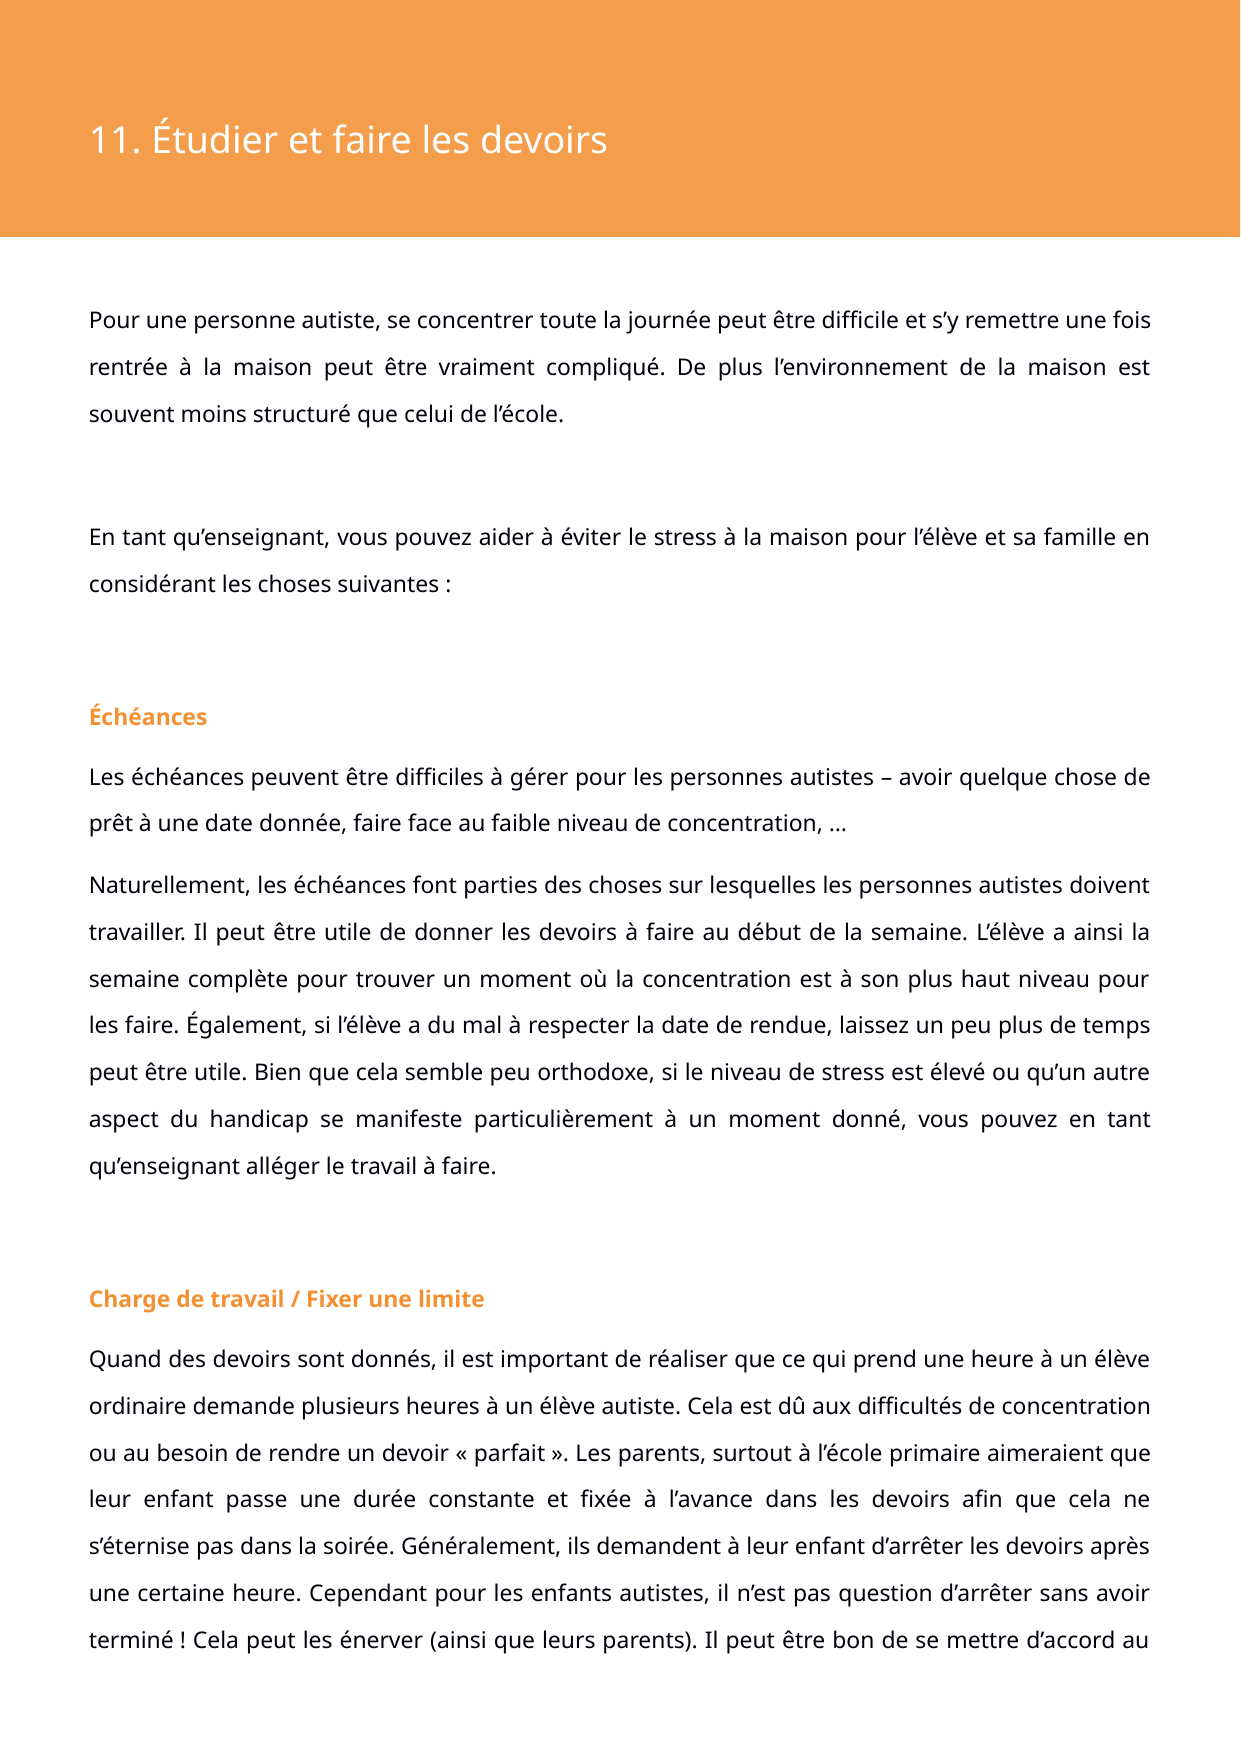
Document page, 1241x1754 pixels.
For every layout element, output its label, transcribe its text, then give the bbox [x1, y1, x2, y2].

text En tant qu’enseignant, vous pouvez aider à éviter le stress à la maison pour l’élève et sa famille en considérant les choses suivantes : [88, 521, 1152, 599]
subtitle Échéances [88, 701, 1152, 732]
text Naturellement, les échéances font parties des choses sur lesquelles les personnes autistes doivent travailler. Il peut être utile de donner les devoirs à faire au début de la semaine. L’élève a ainsi la semaine complète pour trouver un moment où la concentration est à son plus haut niveau pour les faire. Également, si l’élève a du mal à respecter la date de rendue, laissez un peu plus de temps peut être utile. Bien que cela semble peu orthodoxe, si le niveau de stress est élevé ou qu’un autre aspect du handicap se manifeste particulièrement à un moment donné, vous pouvez en tant qu’enseignant alléger le travail à faire. [88, 869, 1152, 1181]
text Pour une personne autiste, se concentrer toute la journée peut être difficile et s’y remettre une fois rentrée à la maison peut être vraiment compliqué. De plus l’environnement de la maison est souvent moins structuré que celui de l’école. [88, 304, 1152, 429]
subtitle 11. Étudier et faire les devoirs [88, 113, 1152, 164]
subtitle Charge de travail / Fixer une limite [88, 1283, 1152, 1314]
text Les échéances peuvent être difficiles à gérer pour les personnes autistes – avoir quelque chose de prêt à une date donnée, faire face au faible niveau de concentration, … [88, 760, 1152, 838]
text Quand des devoirs sont donnés, il est important de réaliser que ce qui prend une heure à un élève ordinaire demande plusieurs heures à un élève autiste. Cela est dû aux difficultés de concentration ou au besoin de rendre un devoir « parfait ». Les parents, surtout à l’école primaire aimeraient que leur enfant passe une durée constante et fixée à l’avance dans les devoirs afin que cela ne s’éternise pas dans la soirée. Généralement, ils demandent à leur enfant d’arrêter les devoirs après une certaine heure. Cependant pour les enfants autistes, il n’est pas question d’arrêter sans avoir terminé ! Cela peut les énerver (ainsi que leurs parents). Il peut être bon de se mettre d’accord au [88, 1343, 1152, 1655]
